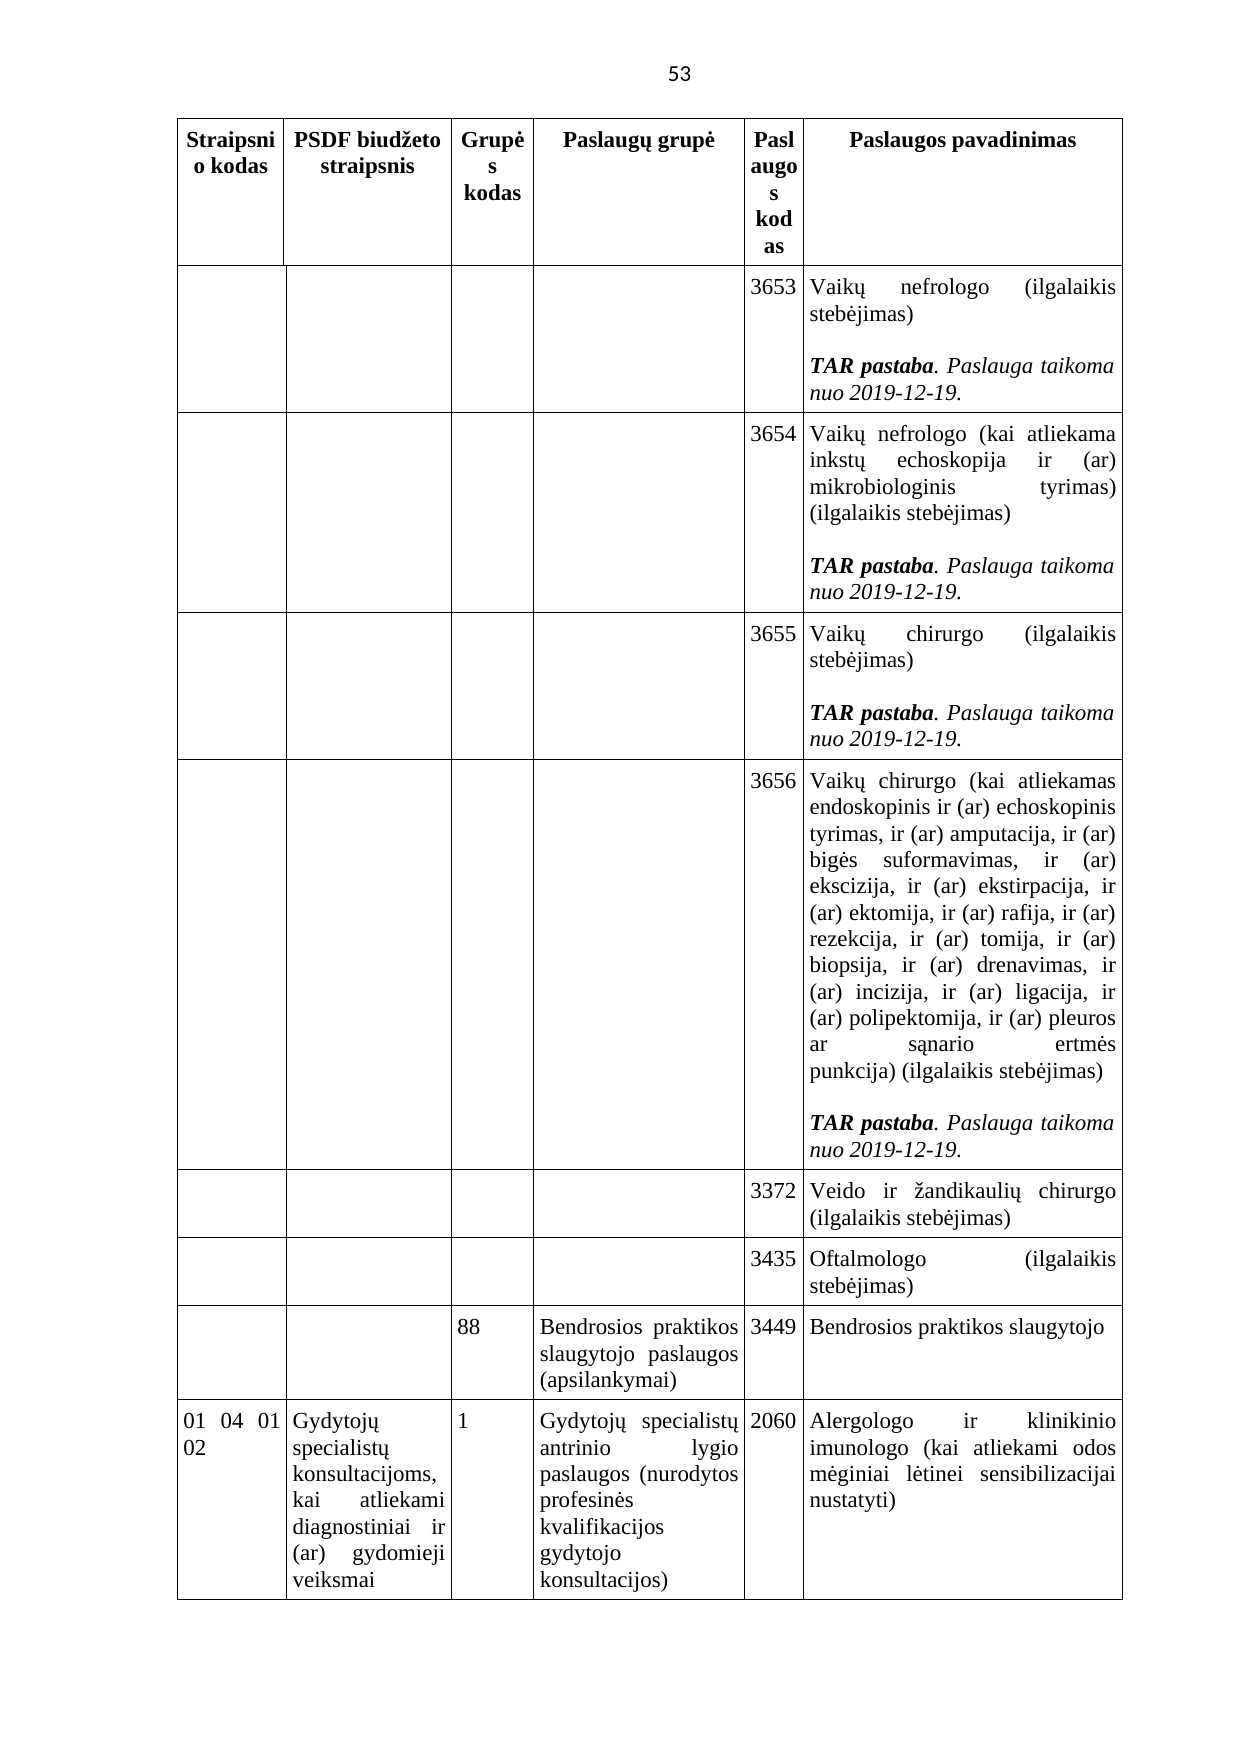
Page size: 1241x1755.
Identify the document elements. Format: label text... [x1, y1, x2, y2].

table_cell Bendrosios praktikos slaugytojo paslaugos (apsilankymai) [534, 1306, 744, 1399]
table_cell [287, 760, 451, 1169]
table_cell [452, 760, 533, 1169]
table_cell [287, 413, 451, 612]
table_cell [178, 760, 286, 1169]
table_cell Gydytojų specialistų antrinio lygio paslaugos (nurodytos profesinės kvalifikacijos gydytojo konsultacijos) [534, 1400, 744, 1599]
table_cell [534, 760, 744, 1169]
table_cell [287, 266, 451, 412]
table_cell [452, 413, 533, 612]
table_header Paslaugų grupė [534, 119, 744, 265]
table_header Straipsnio kodas [178, 119, 283, 265]
table_cell [452, 1238, 533, 1305]
table_cell [178, 413, 286, 612]
table_cell [178, 1170, 286, 1237]
table_cell 3449 [745, 1306, 803, 1399]
table_cell Gydytojų specialistų konsultacijoms, kai atliekami diagnostiniai ir (ar) gydomieji veiksmai [287, 1400, 451, 1599]
table_cell 3654 [745, 413, 803, 612]
table_cell [287, 1170, 451, 1237]
table_cell [534, 266, 744, 412]
table_cell [534, 413, 744, 612]
table_cell [178, 1306, 286, 1399]
table_cell 3372 [745, 1170, 803, 1237]
table_cell [178, 613, 286, 759]
table_cell 3655 [745, 613, 803, 759]
table_cell Vaikų nefrologo (ilgalaikis stebėjimas) TAR pastaba. Paslauga taikoma nuo 2019-12-19. [804, 266, 1122, 412]
table_cell 1 [452, 1400, 533, 1599]
table_cell [452, 1170, 533, 1237]
table_header Paslaugos pavadinimas [804, 119, 1122, 265]
table_cell 88 [452, 1306, 533, 1399]
table_header Grupės kodas [452, 119, 533, 265]
table_cell [178, 1238, 286, 1305]
table_cell [452, 266, 533, 412]
table_cell Oftalmologo (ilgalaikis stebėjimas) [804, 1238, 1122, 1305]
table_cell 3656 [745, 760, 803, 1169]
table_cell [287, 1306, 451, 1399]
table_cell [287, 1238, 451, 1305]
table_cell Bendrosios praktikos slaugytojo [804, 1306, 1122, 1399]
table_cell Vaikų chirurgo (ilgalaikis stebėjimas) TAR pastaba. Paslauga taikoma nuo 2019-12-19. [804, 613, 1122, 759]
table_header Paslaugos kodas [745, 119, 803, 265]
table_cell Vaikų chirurgo (kai atliekamas endoskopinis ir (ar) echoskopinis tyrimas, ir (ar) amputacija, ir (ar) bigės suformavimas, ir (ar) ekscizija, ir (ar) ekstirpacija, ir (ar) ektomija, ir (ar) rafija, ir (ar) rezekcija, ir (ar) tomija, ir (ar) biopsija, ir (ar) drenavimas, ir (ar) incizija, ir (ar) ligacija, ir (ar) polipektomija, ir (ar) pleuros ar sąnario ertmės punkcija) (ilgalaikis stebėjimas) TAR pastaba. Paslauga taikoma nuo 2019-12-19. [804, 760, 1122, 1169]
table_cell Alergologo ir klinikinio imunologo (kai atliekami odos mėginiai lėtinei sensibilizacijai nustatyti) [804, 1400, 1122, 1599]
table_cell Vaikų nefrologo (kai atliekama inkstų echoskopija ir (ar) mikrobiologinis tyrimas) (ilgalaikis stebėjimas) TAR pastaba. Paslauga taikoma nuo 2019-12-19. [804, 413, 1122, 612]
table_cell [534, 1170, 744, 1237]
table_cell [534, 613, 744, 759]
table_cell 3653 [745, 266, 803, 412]
table_cell 3435 [745, 1238, 803, 1305]
table_cell Veido ir žandikaulių chirurgo (ilgalaikis stebėjimas) [804, 1170, 1122, 1237]
table_cell [452, 613, 533, 759]
table_cell 01 04 01 02 [178, 1400, 286, 1599]
table_cell [178, 266, 286, 412]
table_cell [534, 1238, 744, 1305]
table_cell [287, 613, 451, 759]
table_header PSDF biudžeto straipsnis [284, 119, 451, 265]
table_cell 2060 [745, 1400, 803, 1599]
